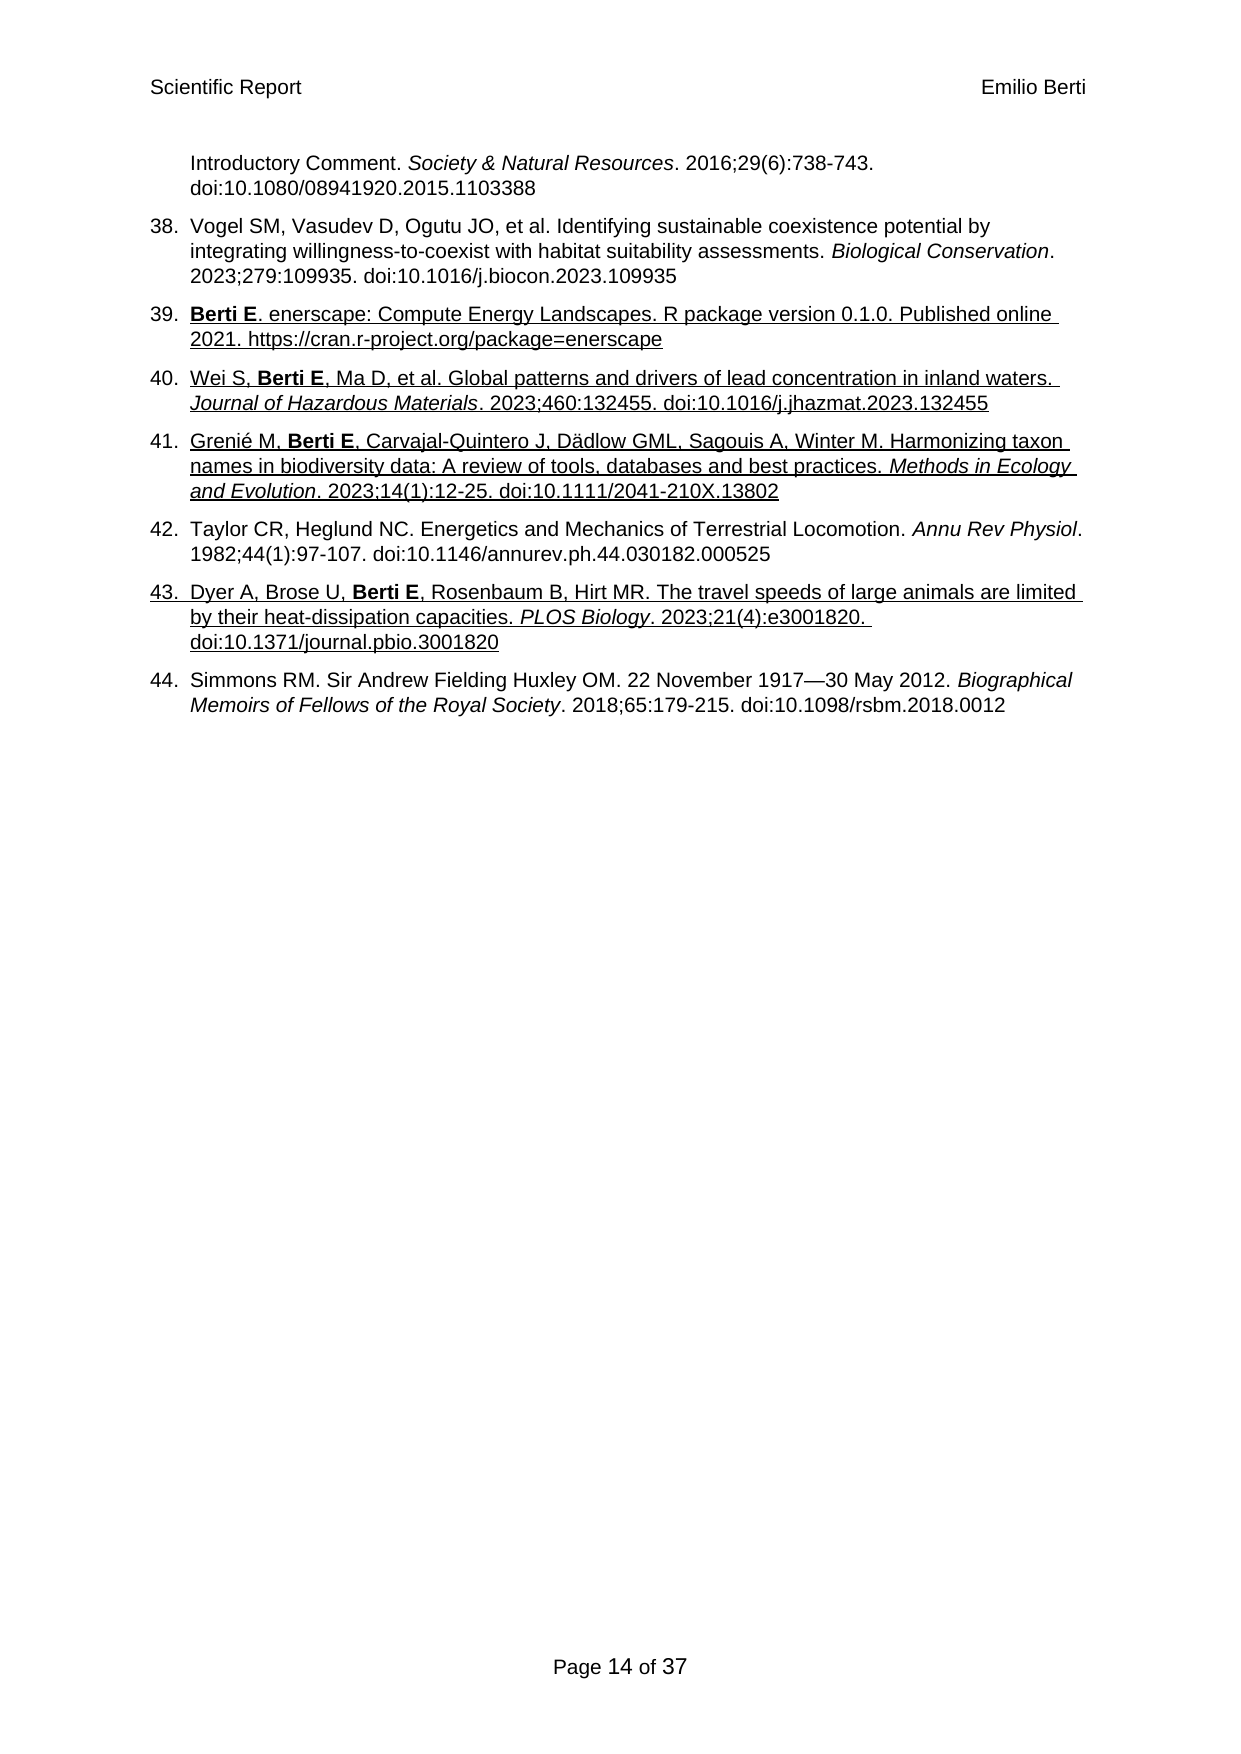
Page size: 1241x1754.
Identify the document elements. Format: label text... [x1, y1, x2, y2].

text 44. Simmons RM. Sir Andrew Fielding Huxley OM. 22 November 1917—30 May 2012. Biographical Memoirs of Fellows of the Royal Society. 2018;65:179-215. doi:10.1098/rsbm.2018.0012 [150, 667, 1090, 717]
text 43. Dyer A, Brose U, Berti E, Rosenbaum B, Hirt MR. The travel speeds of large animals are limited by their heat-dissipation capacities. PLOS Biology. 2023;21(4):e3001820. doi:10.1371/journal.pbio.3001820 [150, 579, 1090, 654]
text 41. Grenié M, Berti E, Carvajal-Quintero J, Dädlow GML, Sagouis A, Winter M. Harmonizing taxon names in biodiversity data: A review of tools, databases and best practices. Methods in Ecology and Evolution. 2023;14(1):12-25. doi:10.1111/2041-210X.13802 [150, 427, 1090, 502]
text 38. Vogel SM, Vasudev D, Ogutu JO, et al. Identifying sustainable coexistence potential by integrating willingness-to-coexist with habitat suitability assessments. Biological Conservation. 2023;279:109935. doi:10.1016/j.biocon.2023.109935 [150, 213, 1090, 288]
text 40. Wei S, Berti E, Ma D, et al. Global patterns and drivers of lead concentration in inland waters. Journal of Hazardous Materials. 2023;460:132455. doi:10.1016/j.jhazmat.2023.132455 [150, 364, 1090, 414]
text 39. Berti E. enerscape: Compute Energy Landscapes. R package version 0.1.0. Published online 2021. https://cran.r-project.org/package=enerscape [150, 301, 1090, 351]
text 42. Taylor CR, Heglund NC. Energetics and Mechanics of Terrestrial Locomotion. Annu Rev Physiol. 1982;44(1):97-107. doi:10.1146/annurev.ph.44.030182.000525 [150, 516, 1090, 566]
text Introductory Comment. Society & Natural Resources. 2016;29(6):738-743. doi:10.1080/08941920.2015.1103388 [150, 150, 1090, 200]
